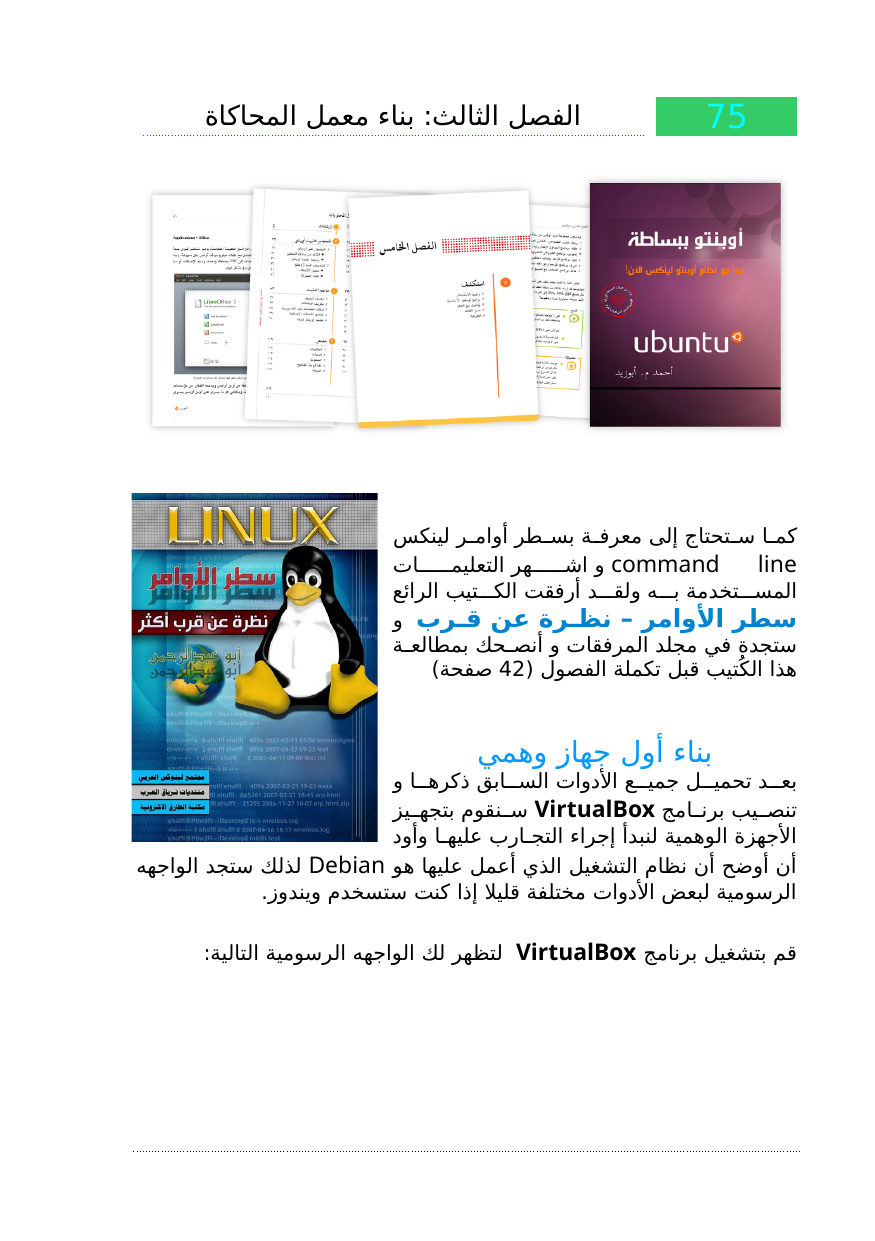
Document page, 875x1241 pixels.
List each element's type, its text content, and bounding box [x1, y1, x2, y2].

text كما ستحتاج إلى معرفة بسطر أوامر لينكس command line و اشهر التعليمات المستخدمة به ولقد أرفقت الكتيب الرائع سطر الأوامر – نظرة عن قرب و ستجدة في مجلد المرفقات و أنصحك بمطالعة هذا الكُتيب قبل تكملة الفصول (42 صفحة) [378, 524, 797, 682]
subtitle بناء أول جهاز وهمي [378, 735, 797, 769]
picture [142, 804, 166, 811]
text قم بتشغيل برنامج VirtualBox لتظهر لك الواجهه الرسومية التالية: [136, 936, 797, 967]
picture [167, 775, 176, 781]
picture [176, 804, 186, 809]
picture [143, 173, 790, 437]
picture [131, 493, 378, 842]
picture [189, 806, 204, 810]
text بعد تحميل جميع الأدوات السابق ذكرها و تنصيب برنامج VirtualBox سنقوم بتجهيز الأجهزة الوهمية لنبدأ إجراء التجارب عليها وأود أن أوضح أن نظام التشغيل الذي أعمل عليها هو Debian لذلك ستجد الواجهه الرسومية لبعض الأدوات مختلفة قليلا إذا كنت ستسخدم ويندوز. [136, 769, 797, 904]
picture [141, 777, 152, 781]
